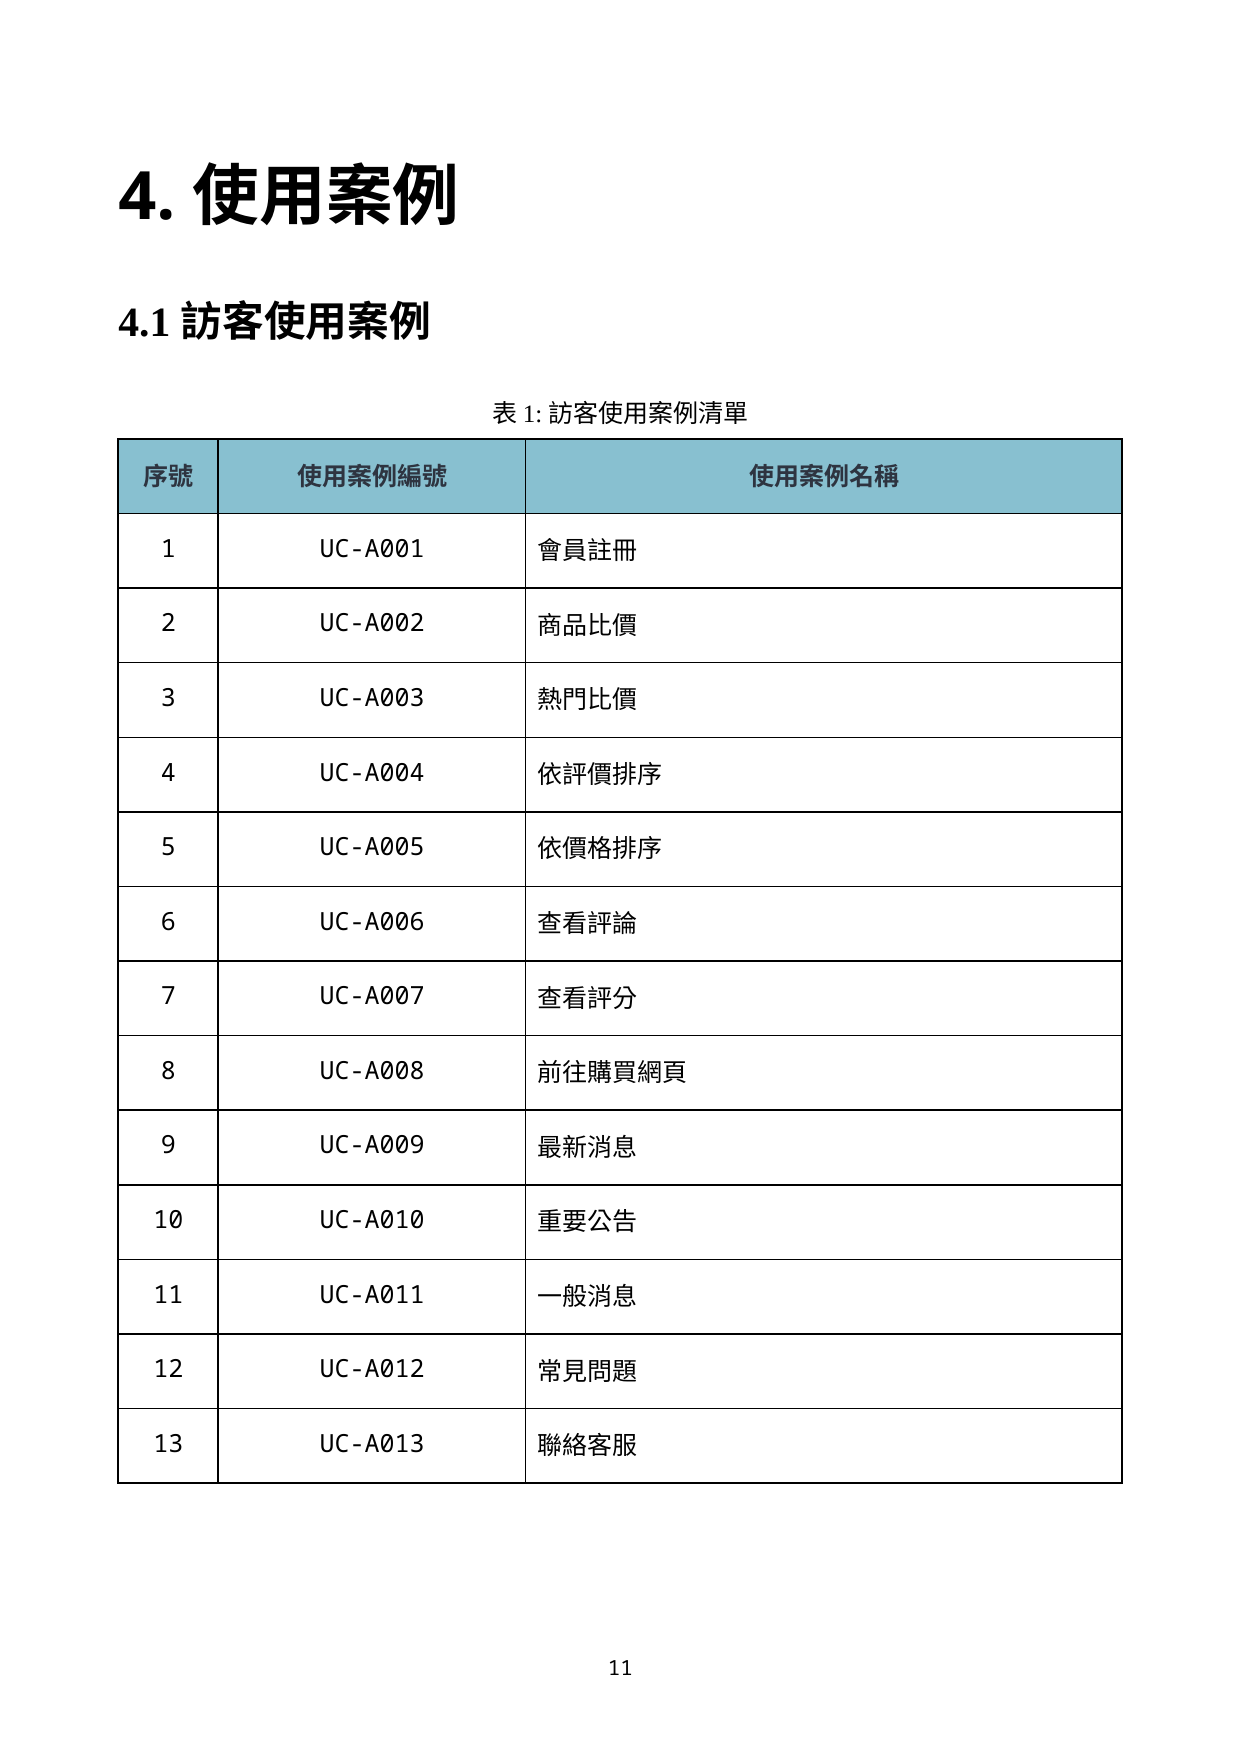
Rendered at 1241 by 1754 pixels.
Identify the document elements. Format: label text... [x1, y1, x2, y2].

table_cell 1 [119, 514, 217, 587]
table_cell 前往購買網頁 [526, 1036, 1121, 1109]
table_cell 熱門比價 [526, 663, 1121, 736]
table_cell 8 [119, 1036, 217, 1109]
table_cell 13 [119, 1409, 217, 1482]
table_header 使用案例名稱 [526, 440, 1121, 513]
table_cell 最新消息 [526, 1111, 1121, 1184]
table_cell 常見問題 [526, 1335, 1121, 1408]
subtitle 4. 使用案例 [118, 142, 1122, 239]
table_cell 查看評論 [526, 887, 1121, 960]
table_cell 6 [119, 887, 217, 960]
table_cell 2 [119, 589, 217, 662]
table_cell 5 [119, 813, 217, 886]
table_cell UC-A011 [219, 1260, 525, 1333]
table_cell UC-A004 [219, 738, 525, 811]
table_cell 4 [119, 738, 217, 811]
table_cell 12 [119, 1335, 217, 1408]
table_cell UC-A003 [219, 663, 525, 736]
table_cell 10 [119, 1186, 217, 1258]
table_cell UC-A008 [219, 1036, 525, 1109]
table_cell UC-A001 [219, 514, 525, 587]
table_cell UC-A002 [219, 589, 525, 662]
table_cell UC-A006 [219, 887, 525, 960]
table_cell 依價格排序 [526, 813, 1121, 886]
table_cell 3 [119, 663, 217, 736]
table_cell UC-A013 [219, 1409, 525, 1482]
table_cell UC-A010 [219, 1186, 525, 1258]
table_cell 商品比價 [526, 589, 1121, 662]
table_cell UC-A007 [219, 962, 525, 1035]
table_header 使用案例編號 [219, 440, 525, 513]
table_cell 聯絡客服 [526, 1409, 1121, 1482]
table_cell 重要公告 [526, 1186, 1121, 1258]
table_cell 一般消息 [526, 1260, 1121, 1333]
table_cell 9 [119, 1111, 217, 1184]
text 表 1: 訪客使用案例清單 [118, 393, 1122, 429]
table_cell 查看評分 [526, 962, 1121, 1035]
subtitle 4.1 訪客使用案例 [118, 288, 1122, 349]
table_header 序號 [119, 440, 217, 513]
table_cell 7 [119, 962, 217, 1035]
table_cell 11 [119, 1260, 217, 1333]
table_cell UC-A012 [219, 1335, 525, 1408]
table_cell 依評價排序 [526, 738, 1121, 811]
table_cell UC-A009 [219, 1111, 525, 1184]
table_cell UC-A005 [219, 813, 525, 886]
table_cell 會員註冊 [526, 514, 1121, 587]
